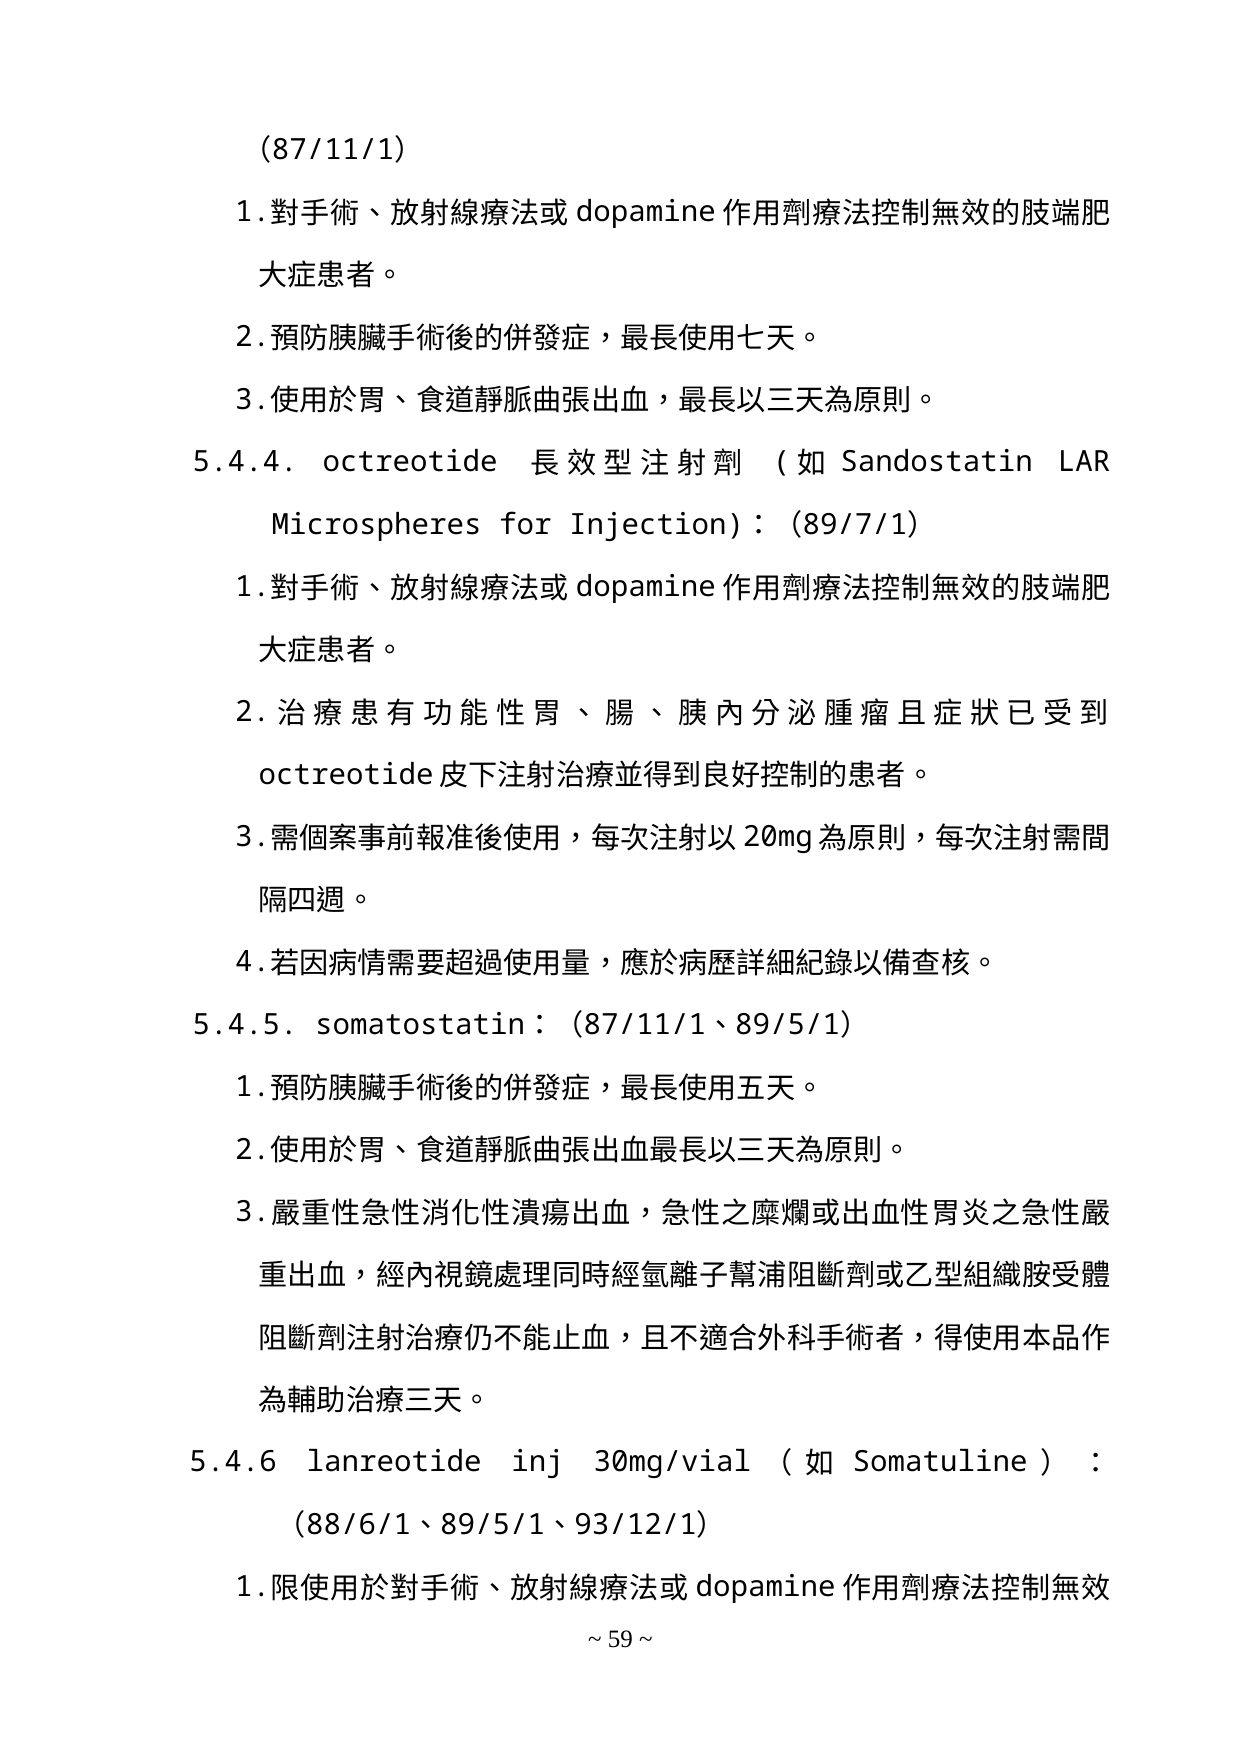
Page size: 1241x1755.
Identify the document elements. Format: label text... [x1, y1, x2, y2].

text 5.4.4. octreotide 長效型注射劑 (如Sandostatin LAR Microspheres for Injection)：（89/7/1） [192, 419, 1110, 544]
text 3.使用於胃、食道靜脈曲張出血，最長以三天為原則。 [235, 356, 1110, 419]
text 3.嚴重性急性消化性潰瘍出血，急性之糜爛或出血性胃炎之急性嚴重出血，經內視鏡處理同時經氫離子幫浦阻斷劑或乙型組織胺受體阻斷劑注射治療仍不能止血，且不適合外科手術者，得使用本品作為輔助治療三天。 [235, 1169, 1110, 1419]
text 2.使用於胃、食道靜脈曲張出血最長以三天為原則。 [235, 1106, 1110, 1169]
text （87/11/1） [192, 106, 1110, 169]
text 1.預防胰臟手術後的併發症，最長使用五天。 [235, 1044, 1110, 1106]
text 4.若因病情需要超過使用量，應於病歷詳細紀錄以備查核。 [235, 919, 1110, 981]
text 2.治療患有功能性胃、腸、胰內分泌腫瘤且症狀已受到octreotide皮下注射治療並得到良好控制的患者。 [235, 669, 1110, 794]
text 1.對手術、放射線療法或dopamine作用劑療法控制無效的肢端肥大症患者。 [235, 544, 1110, 669]
text 1.限使用於對手術、放射線療法或dopamine作用劑療法控制無效 [235, 1544, 1110, 1606]
text 3.需個案事前報准後使用，每次注射以20mg為原則，每次注射需間隔四週。 [235, 794, 1110, 919]
text 5.4.6 lanreotide inj 30mg/vial（如Somatuline）：（88/6/1、89/5/1、93/12/1） [189, 1419, 1110, 1544]
text 5.4.5. somatostatin：（87/11/1、89/5/1） [192, 981, 1110, 1044]
text 2.預防胰臟手術後的併發症，最長使用七天。 [235, 294, 1110, 356]
text 1.對手術、放射線療法或dopamine作用劑療法控制無效的肢端肥大症患者。 [235, 169, 1110, 294]
